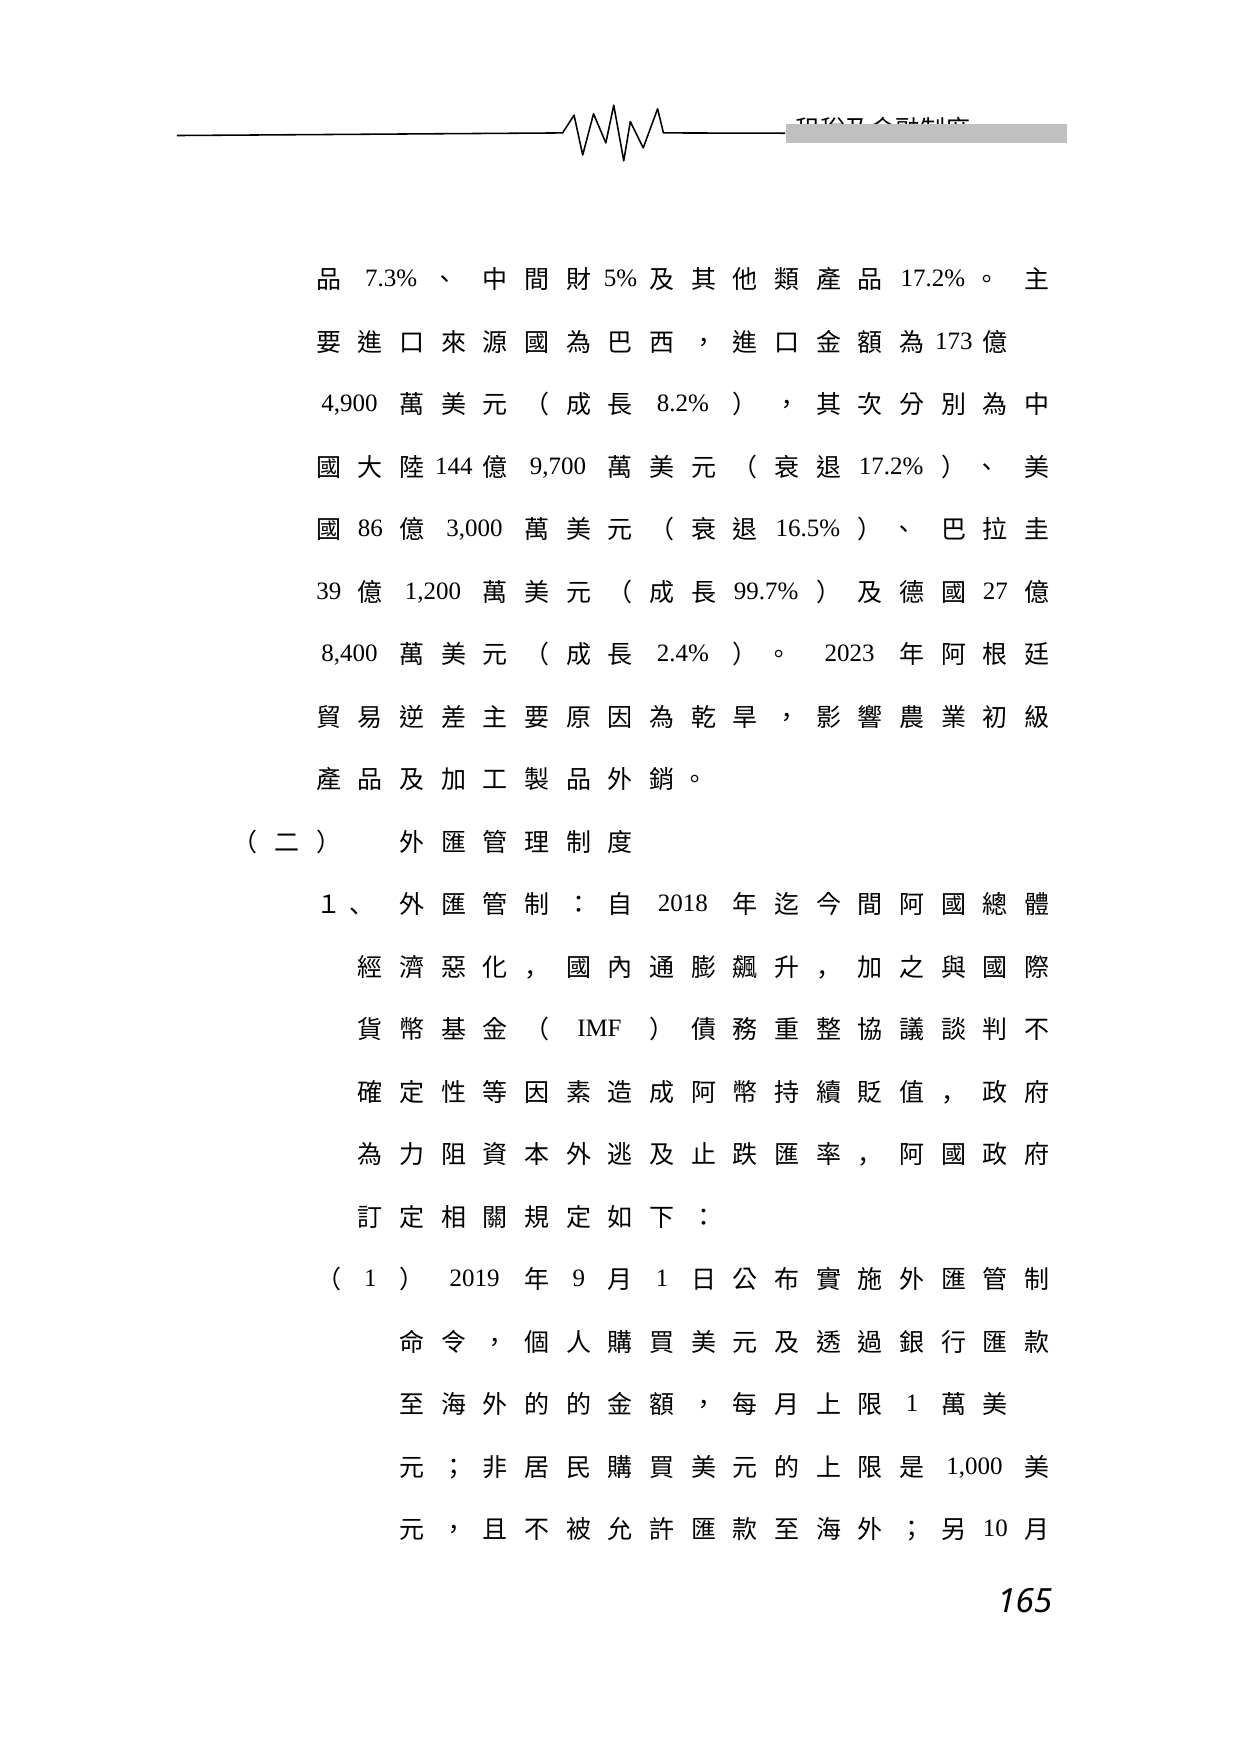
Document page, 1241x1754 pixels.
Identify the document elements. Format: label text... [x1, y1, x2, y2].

text 品7.3%、中間財5%及其他類產品17.2%。主要進口來源國為巴西，進口金額為173億4,900萬美元（成長8.2%），其次分別為中國大陸144億9,700萬美元（衰退17.2%）、美國86億3,000萬美元（衰退16.5%）、巴拉圭39億1,200萬美元（成長99.7%）及德國27億8,400萬美元（成長2.4%）。2023年阿根廷貿易逆差主要原因為乾旱，影響農業初級產品及加工製品外銷。 [281, 236, 1058, 799]
text １、外匯管制：自2018年迄今間阿國總體經濟惡化，國內通膨飆升，加之與國際貨幣基金（IMF）債務重整協議談判不確定性等因素造成阿幣持續貶值，政府為力阻資本外逃及止跌匯率，阿國政府訂定相關規定如下： [281, 861, 1058, 1236]
text （1）2019年9月1日公布實施外匯管制命令，個人購買美元及透過銀行匯款至海外的的金額，每月上限1萬美元；非居民購買美元的上限是1,000美元，且不被允許匯款至海外；另10月 [306, 1236, 1058, 1549]
text （二） 外匯管理制度 [207, 799, 1058, 861]
